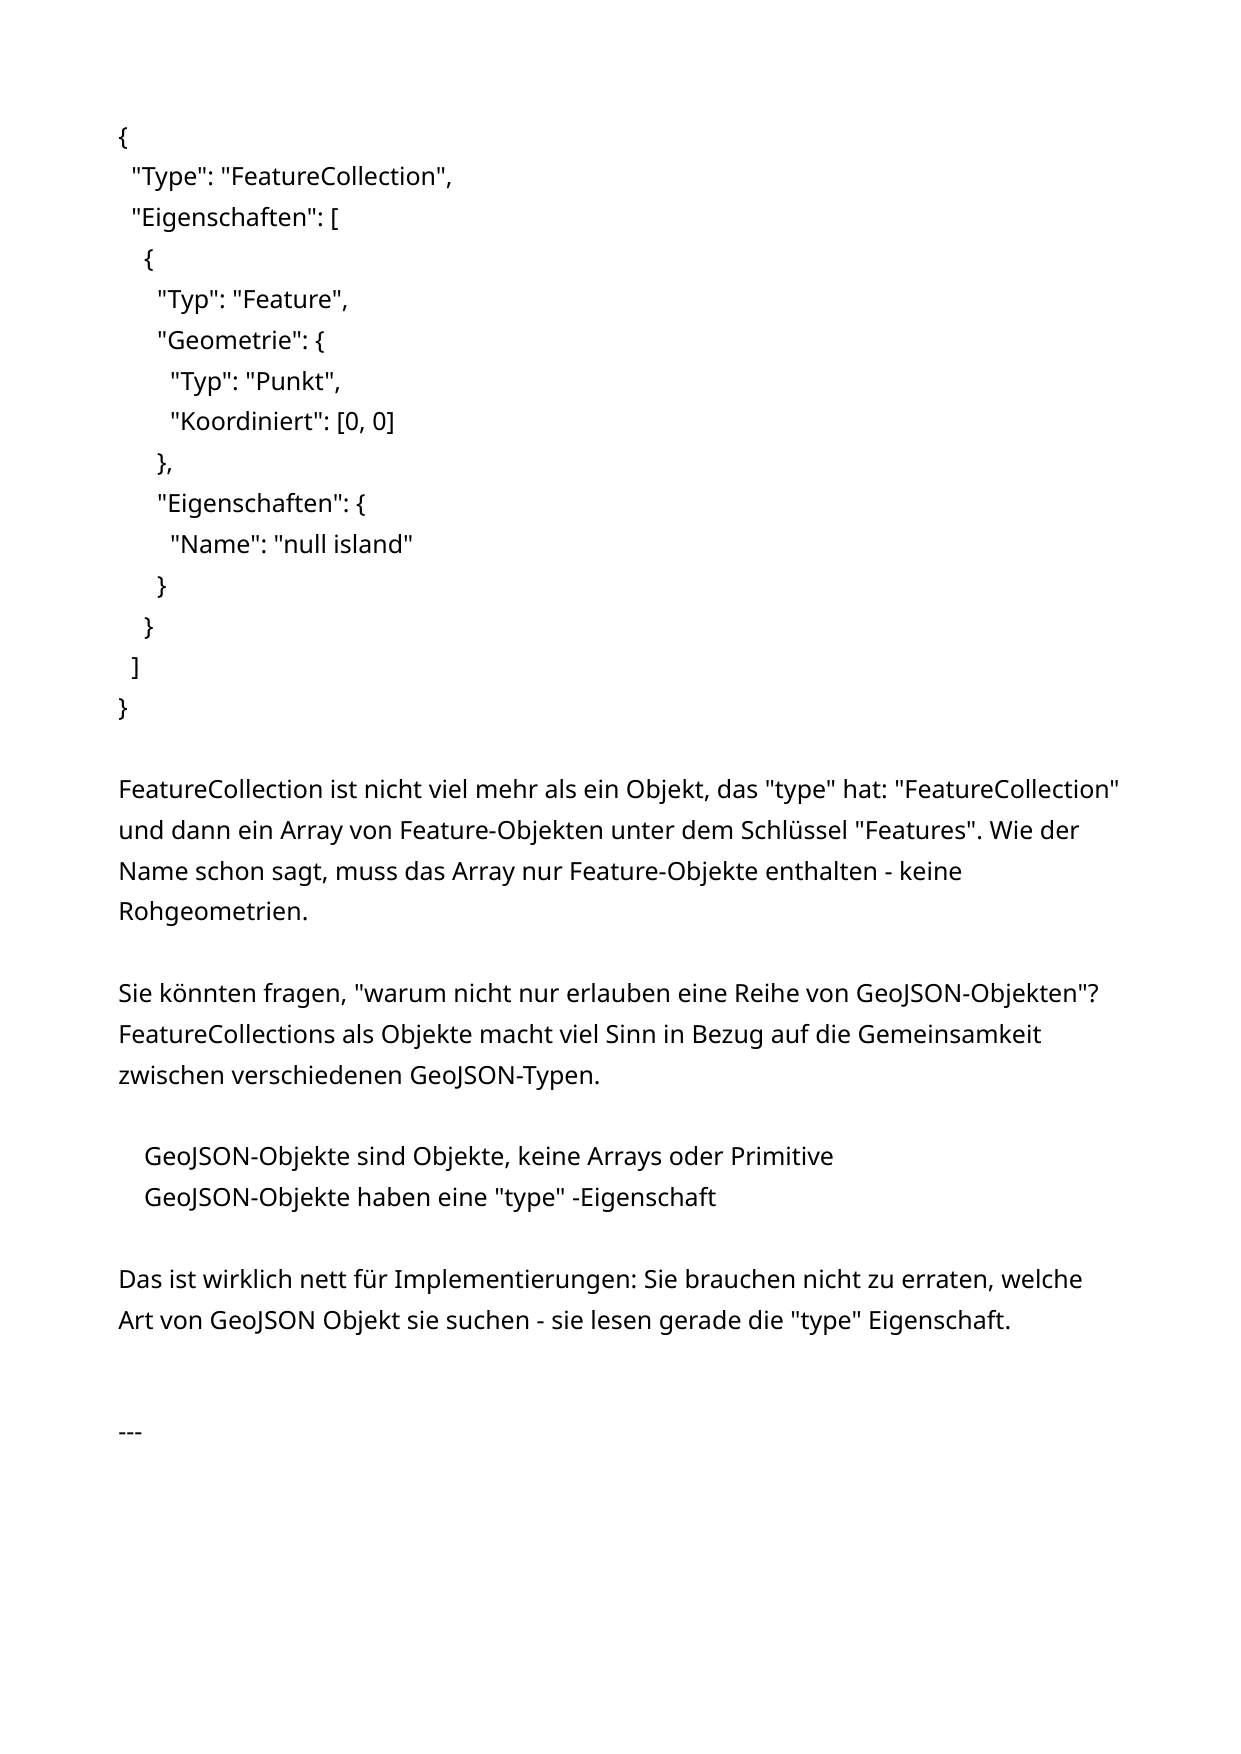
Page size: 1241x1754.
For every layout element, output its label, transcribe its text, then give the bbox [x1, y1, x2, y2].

text { "Type": "FeatureCollection", "Eigenschaften": [ { "Typ": "Feature", "Geometrie": { "Typ": "Punkt", "Koordiniert": [0, 0] }, "Eigenschaften": { "Name": "null island" } } ] } FeatureCollection ist nicht viel mehr als ein Objekt, das "type" hat: "FeatureCollection" und dann ein Array von Feature-Objekten unter dem Schlüssel "Features". Wie der Name schon sagt, muss das Array nur Feature-Objekte enthalten - keine Rohgeometrien. Sie könnten fragen, "warum nicht nur erlauben eine Reihe von GeoJSON-Objekten"? FeatureCollections als Objekte macht viel Sinn in Bezug auf die Gemeinsamkeit zwischen verschiedenen GeoJSON-Typen. GeoJSON-Objekte sind Objekte, keine Arrays oder Primitive GeoJSON-Objekte haben eine "type" -Eigenschaft Das ist wirklich nett für Implementierungen: Sie brauchen nicht zu erraten, welche Art von GeoJSON Objekt sie suchen - sie lesen gerade die "type" Eigenschaft. [118, 118, 1122, 1336]
text --- [118, 1413, 1122, 1447]
